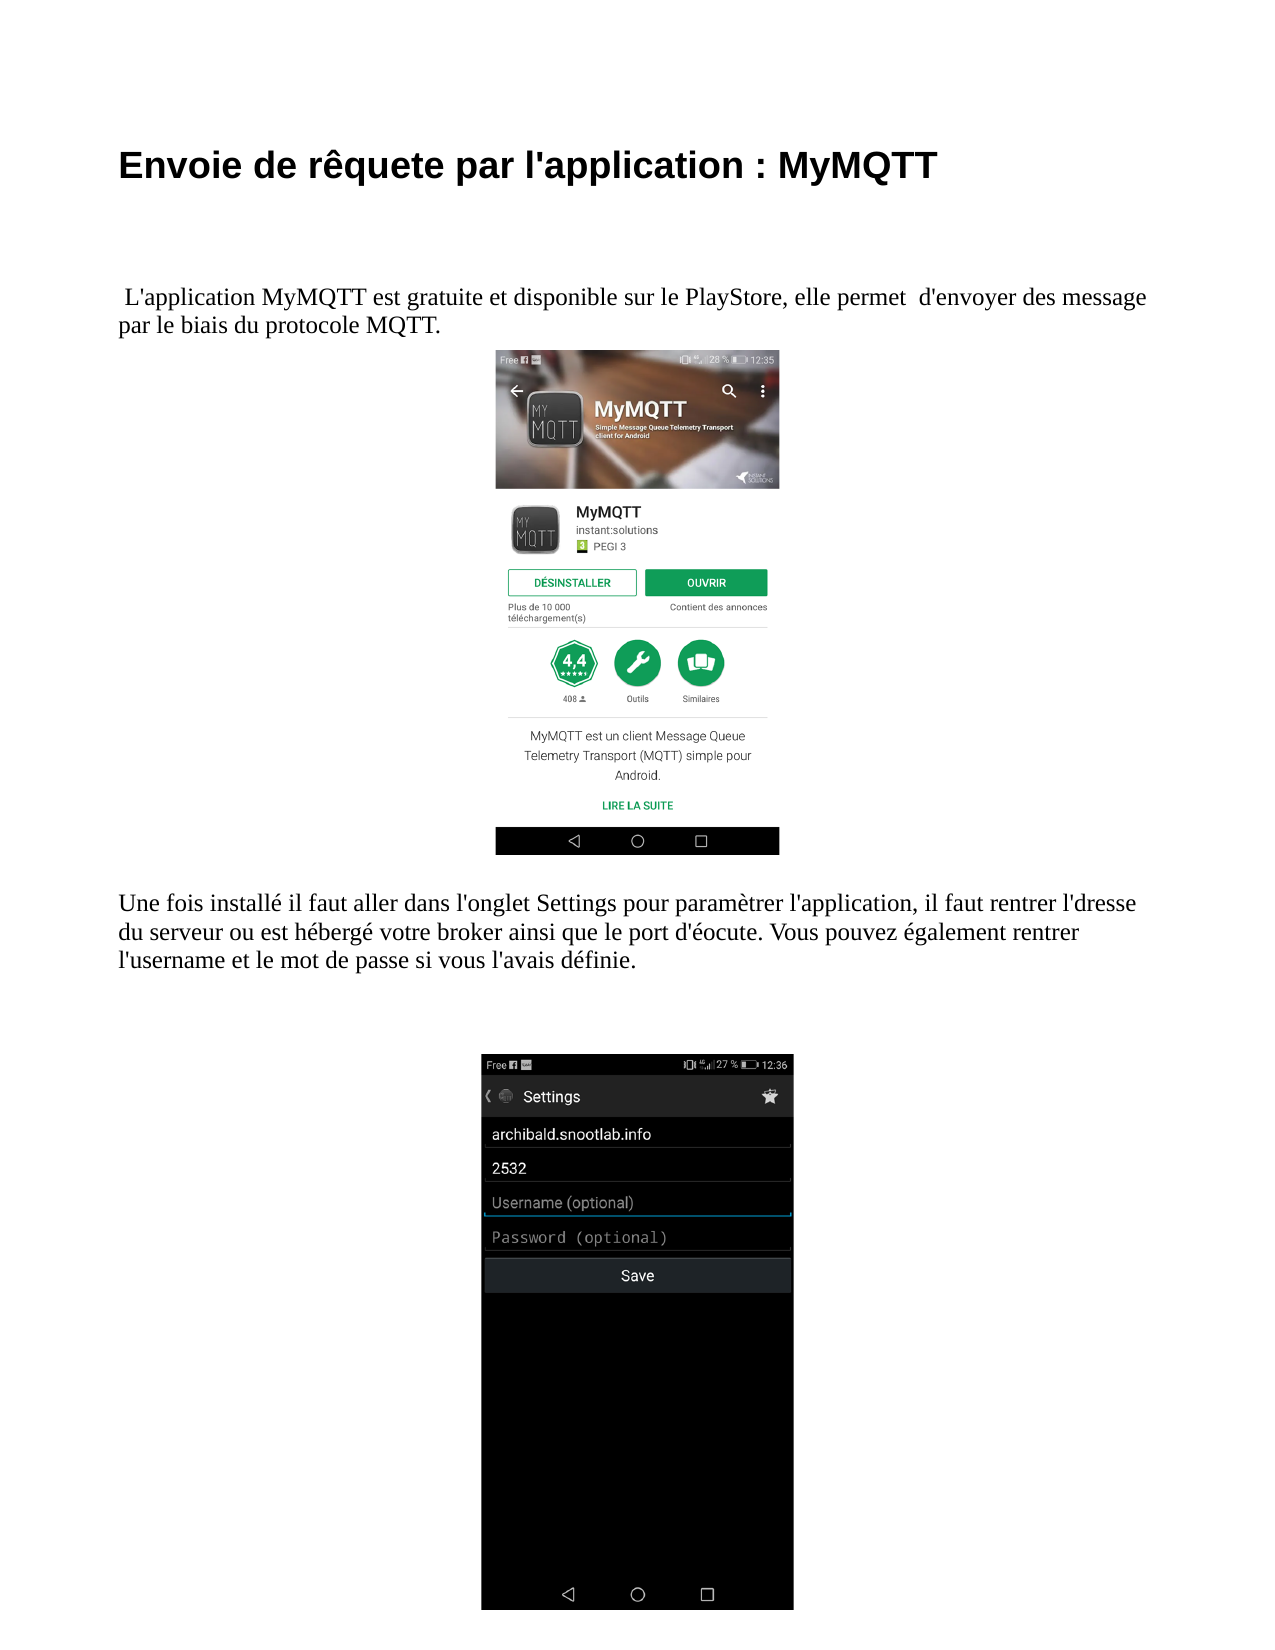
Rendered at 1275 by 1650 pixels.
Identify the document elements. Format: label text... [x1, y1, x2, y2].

text L'application MyMQTT est gratuite et disponible sur le PlayStore, elle permet d'envoyer des message par le biais du protocole MQTT. [118, 282, 1157, 339]
picture [495, 350, 780, 855]
subtitle Envoie de rêquete par l'application : MyMQTT [118, 143, 1157, 187]
picture [481, 1054, 794, 1610]
text Une fois installé il faut aller dans l'onglet Settings pour paramètrer l'application, il faut rentrer l'dresse du serveur ou est hébergé votre broker ainsi que le port d'éocute. Vous pouvez également rentrer l'username et le mot de passe si vous l'avais définie. [118, 888, 1157, 974]
